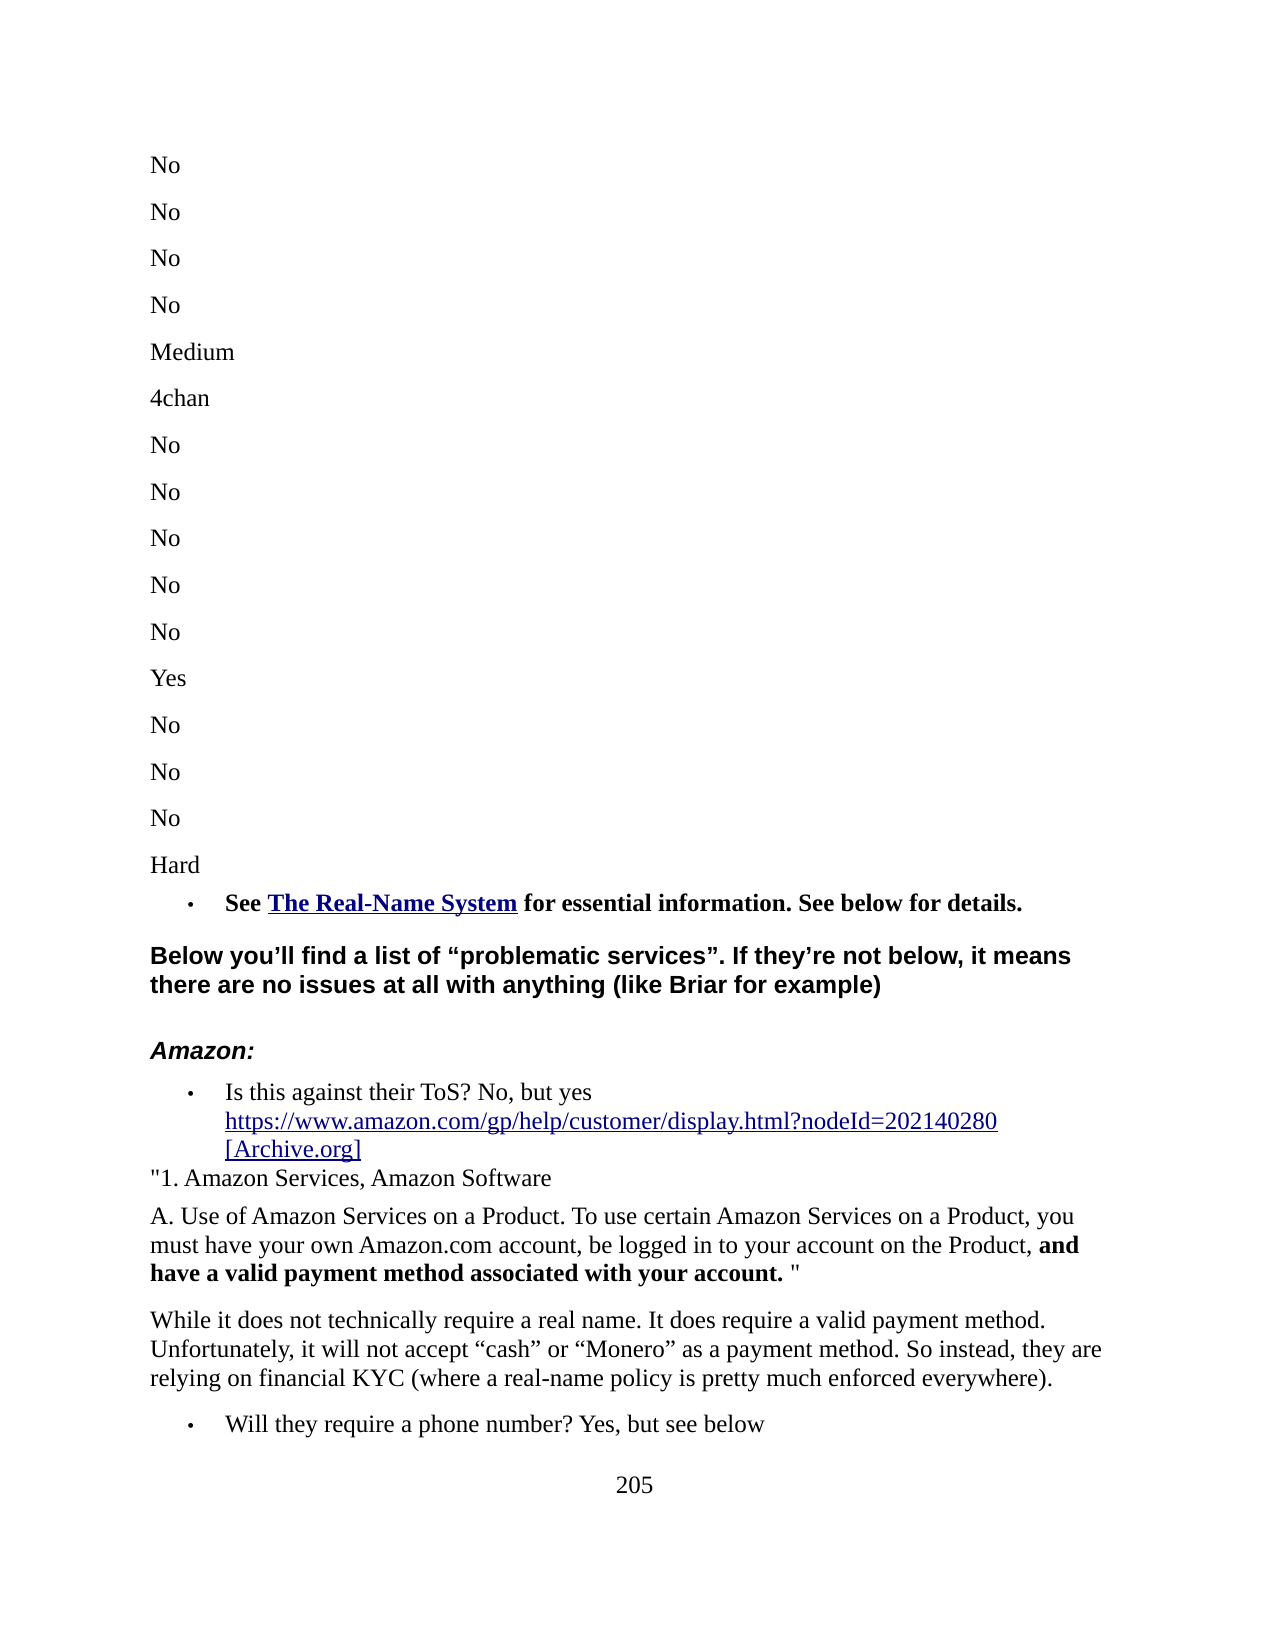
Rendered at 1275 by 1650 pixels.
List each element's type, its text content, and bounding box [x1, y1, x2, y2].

text No [150, 150, 1125, 179]
list See The Real-Name System for essential information. See below for details. [187, 888, 1125, 916]
text No [150, 243, 1125, 272]
text "1. Amazon Services, Amazon Software [150, 1163, 1125, 1192]
text While it does not technically require a real name. It does require a valid payment method. Unfortunately, it will not accept “cash” or “Monero” as a payment method. So instead, they are relying on financial KYC (where a real-name policy is pretty much enforced everywhere). [150, 1305, 1125, 1391]
text No [150, 617, 1125, 645]
text No [150, 523, 1125, 552]
text A. Use of Amazon Services on a Product. To use certain Amazon Services on a Product, you must have your own Amazon.com account, be logged in to your account on the Product, and have a valid payment method associated with your account. " [150, 1201, 1125, 1287]
text Medium [150, 337, 1125, 365]
text No [150, 710, 1125, 739]
text Yes [150, 663, 1125, 692]
text 4chan [150, 383, 1125, 412]
subtitle Amazon: [150, 1036, 1125, 1064]
text No [150, 290, 1125, 319]
list Is this against their ToS? No, but yes https://www.amazon.com/gp/help/customer/display.html?nodeId=202140280 [Archive.org] [187, 1077, 1125, 1163]
text No [150, 757, 1125, 785]
list Will they require a phone number? Yes, but see below [187, 1409, 1125, 1438]
text No [150, 197, 1125, 225]
text Hard [150, 850, 1125, 879]
subtitle Below you’ll find a list of “problematic services”. If they’re not below, it means there are no issues at all with anything (like Briar for example) [150, 941, 1125, 998]
text No [150, 477, 1125, 505]
text No [150, 570, 1125, 599]
text No [150, 430, 1125, 459]
text No [150, 803, 1125, 832]
